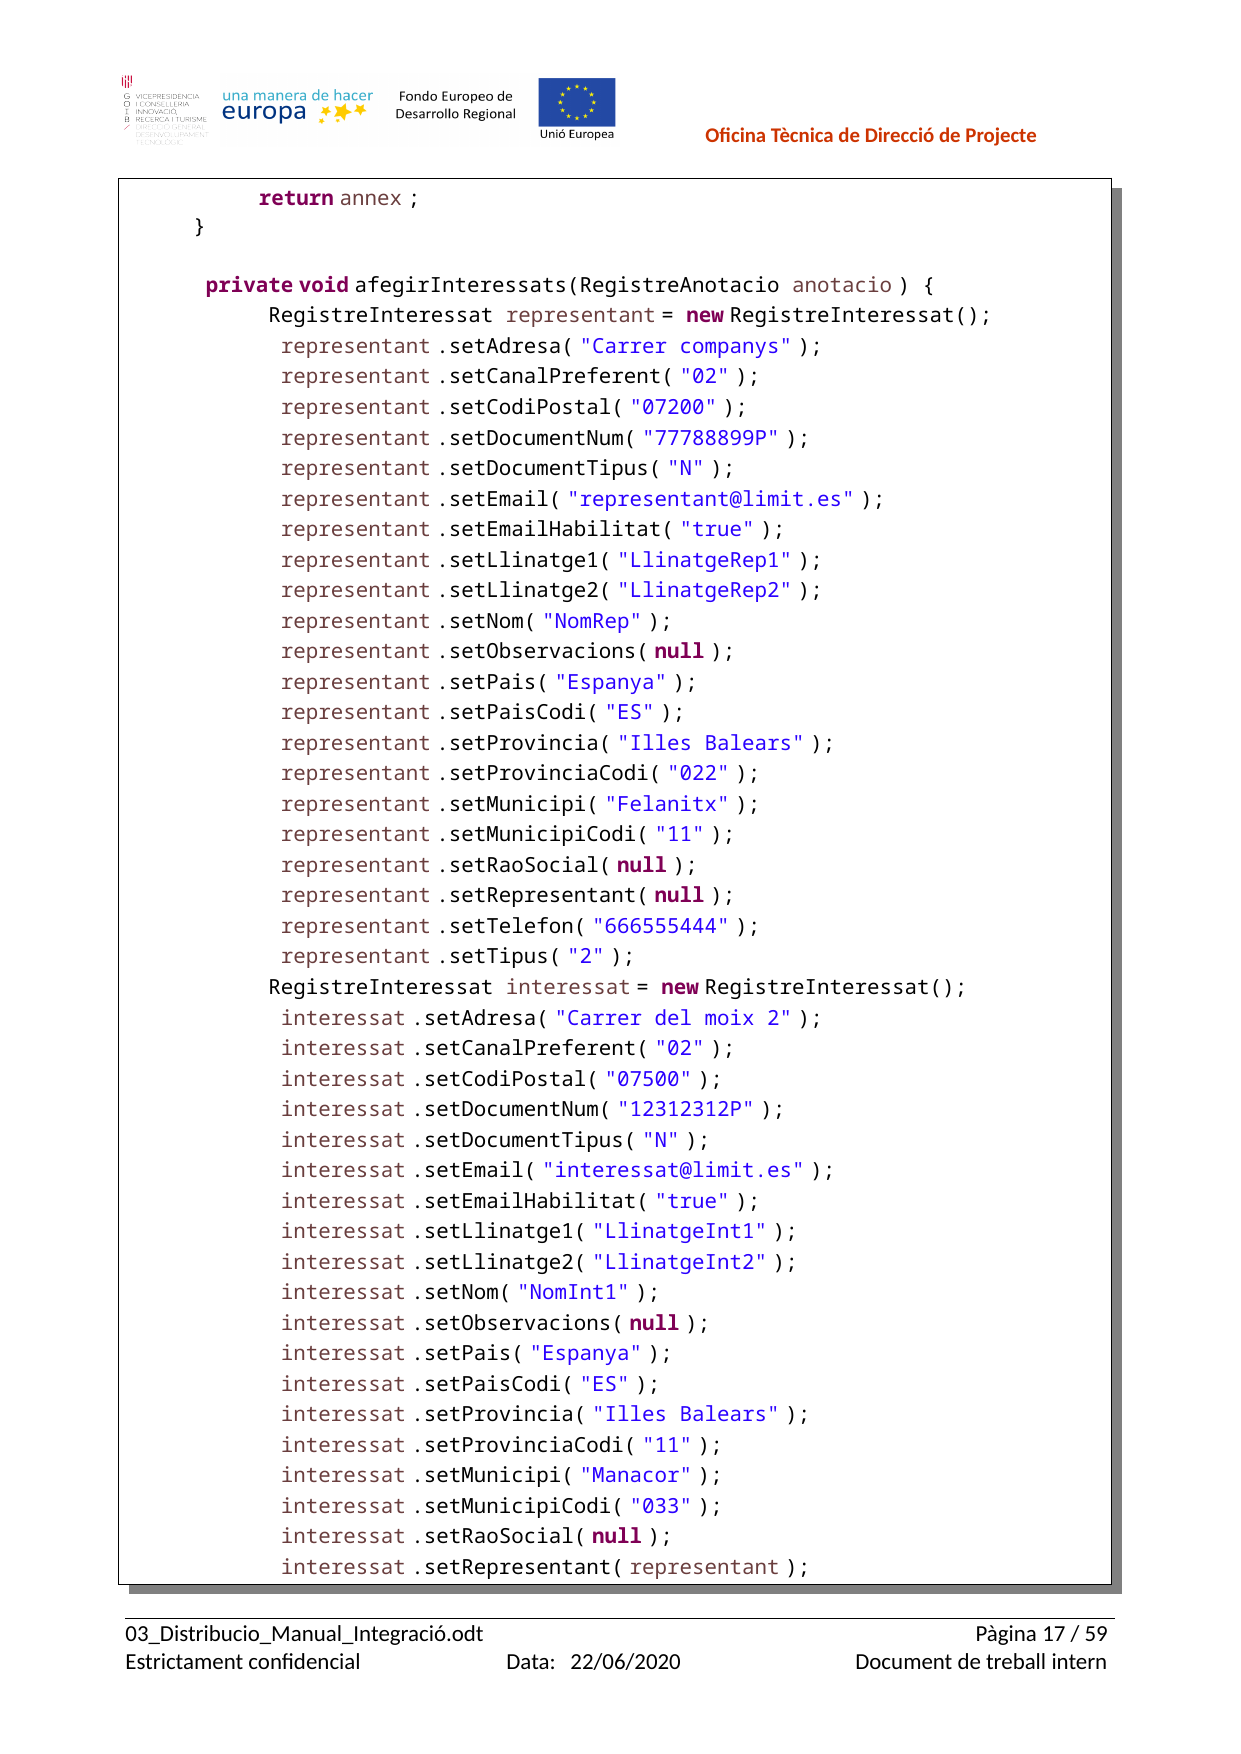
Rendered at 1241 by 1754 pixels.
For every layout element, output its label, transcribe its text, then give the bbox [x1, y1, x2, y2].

text representant .setNom( "NomRep" ); [119, 601, 1111, 631]
text private void afegirInteressats(RegistreAnotacio anotacio ) { [119, 265, 1111, 296]
text representant .setPais( "Espanya" ); [119, 662, 1111, 692]
text return annex ; [119, 179, 1111, 208]
text interessat .setPais( "Espanya" ); [119, 1333, 1111, 1364]
text representant .setLlinatge2( "LlinatgeRep2" ); [119, 570, 1111, 601]
text RegistreInteressat representant = new RegistreInteressat(); [119, 296, 1111, 326]
text interessat .setAdresa( "Carrer del moix 2" ); [119, 998, 1111, 1028]
text interessat .setLlinatge1( "LlinatgeInt1" ); [119, 1211, 1111, 1242]
text representant .setMunicipiCodi( "11" ); [119, 814, 1111, 845]
text representant .setProvinciaCodi( "022" ); [119, 753, 1111, 784]
text interessat .setEmailHabilitat( "true" ); [119, 1181, 1111, 1211]
text representant .setLlinatge1( "LlinatgeRep1" ); [119, 540, 1111, 570]
text interessat .setLlinatge2( "LlinatgeInt2" ); [119, 1242, 1111, 1272]
text representant .setTelefon( "666555444" ); [119, 906, 1111, 937]
picture [219, 73, 621, 147]
text interessat .setCanalPreferent( "02" ); [119, 1028, 1111, 1059]
text interessat .setDocumentNum( "12312312P" ); [119, 1089, 1111, 1120]
text representant .setMunicipi( "Felanitx" ); [119, 784, 1111, 814]
text interessat .setMunicipiCodi( "033" ); [119, 1486, 1111, 1516]
picture [118, 73, 213, 147]
text interessat .setRepresentant( representant ); [119, 1547, 1111, 1583]
text interessat .setProvinciaCodi( "11" ); [119, 1425, 1111, 1455]
text representant .setAdresa( "Carrer companys" ); [119, 326, 1111, 357]
text interessat .setRaoSocial( null ); [119, 1516, 1111, 1547]
text } [119, 208, 1111, 240]
text interessat .setProvincia( "Illes Balears" ); [119, 1394, 1111, 1425]
text representant .setRepresentant( null ); [119, 876, 1111, 906]
text representant .setCanalPreferent( "02" ); [119, 357, 1111, 387]
text RegistreInteressat interessat = new RegistreInteressat(); [119, 967, 1111, 998]
text interessat .setObservacions( null ); [119, 1303, 1111, 1333]
text interessat .setDocumentTipus( "N" ); [119, 1120, 1111, 1150]
text representant .setCodiPostal( "07200" ); [119, 387, 1111, 418]
text representant .setProvincia( "Illes Balears" ); [119, 723, 1111, 753]
text interessat .setEmail( "interessat@limit.es" ); [119, 1150, 1111, 1181]
text representant .setRaoSocial( null ); [119, 845, 1111, 876]
text representant .setDocumentNum( "77788899P" ); [119, 418, 1111, 448]
text representant .setObservacions( null ); [119, 631, 1111, 662]
text interessat .setCodiPostal( "07500" ); [119, 1059, 1111, 1089]
text interessat .setNom( "NomInt1" ); [119, 1272, 1111, 1303]
text interessat .setMunicipi( "Manacor" ); [119, 1455, 1111, 1486]
text representant .setDocumentTipus( "N" ); [119, 448, 1111, 479]
text representant .setEmail( "representant@limit.es" ); [119, 479, 1111, 509]
text representant .setEmailHabilitat( "true" ); [119, 509, 1111, 540]
text representant .setTipus( "2" ); [119, 937, 1111, 967]
text interessat .setPaisCodi( "ES" ); [119, 1364, 1111, 1394]
text representant .setPaisCodi( "ES" ); [119, 692, 1111, 723]
